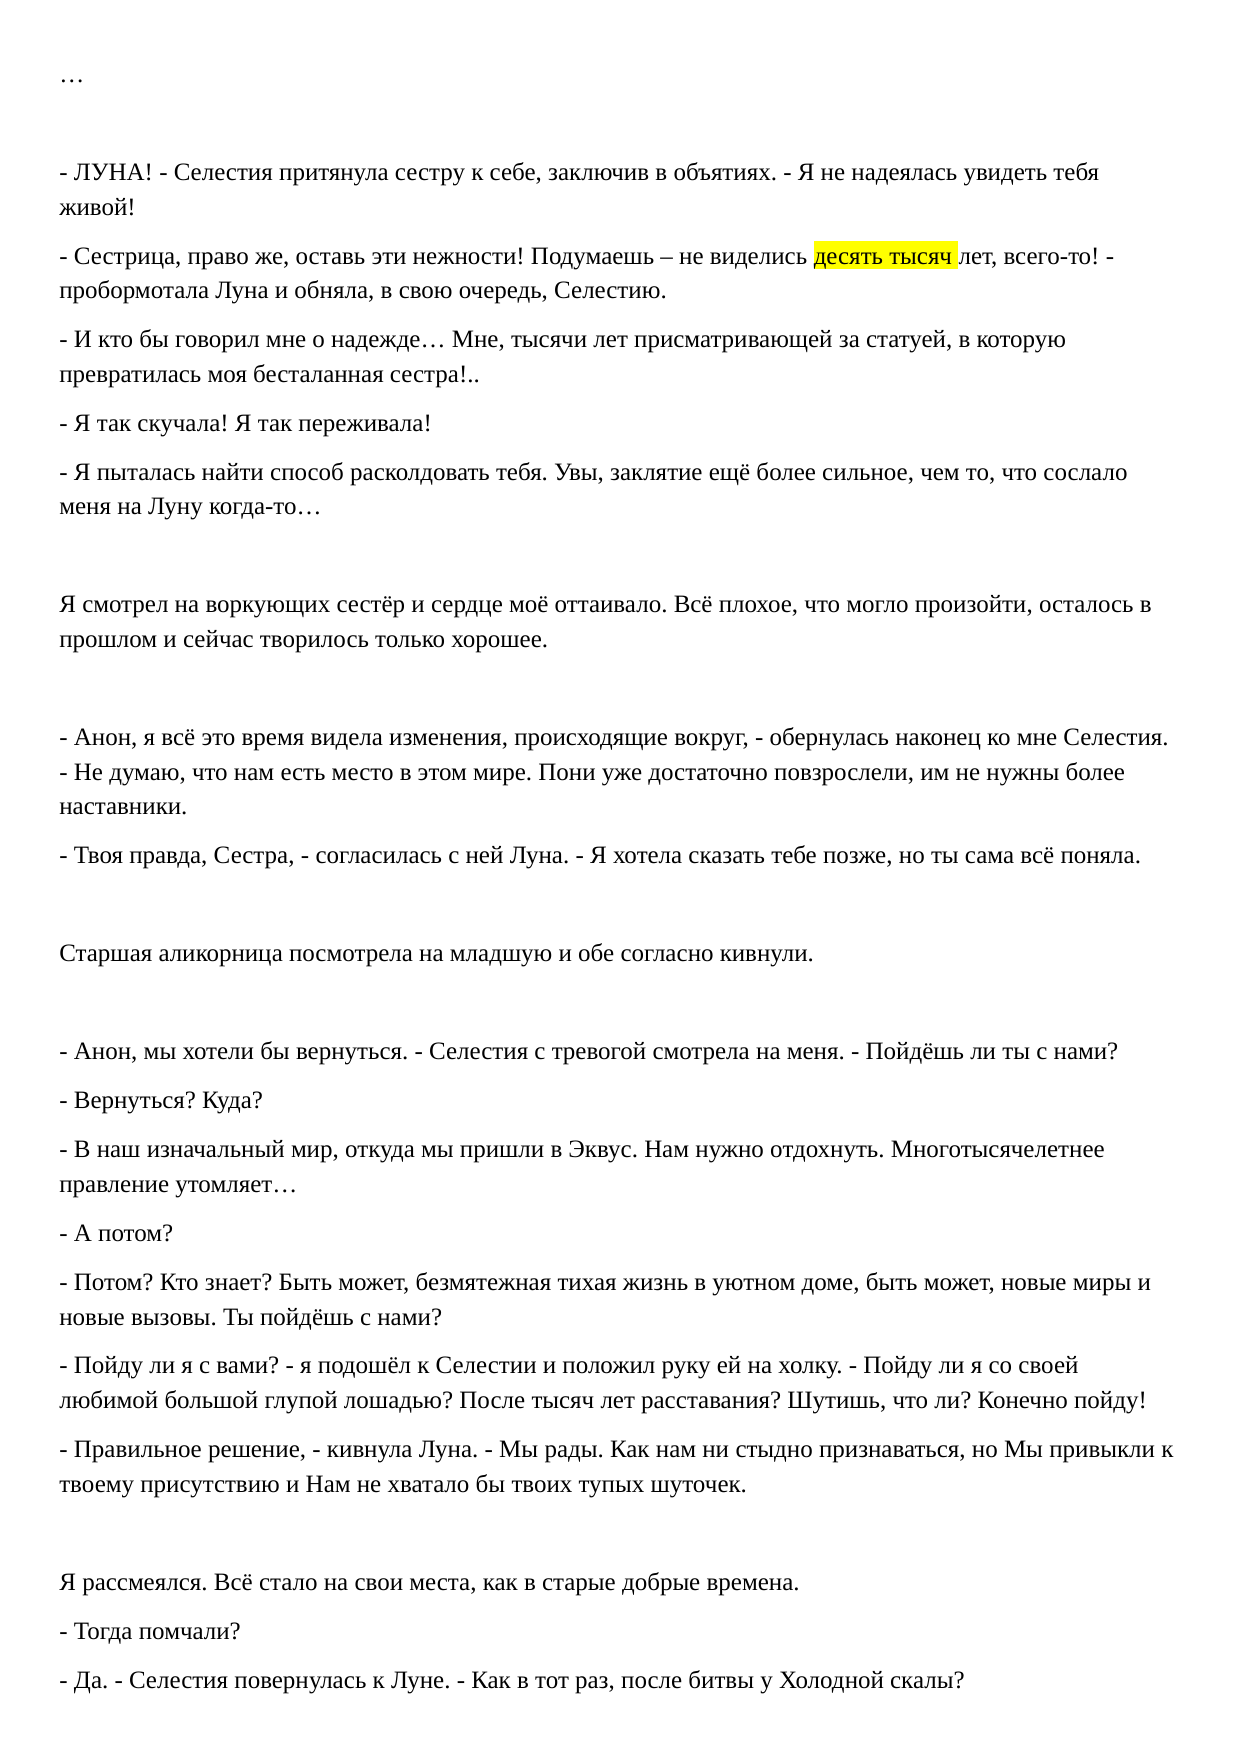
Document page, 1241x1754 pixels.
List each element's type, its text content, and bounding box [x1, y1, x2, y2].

text - Анон, мы хотели бы вернуться. - Селестия с тревогой смотрела на меня. - Пойдёшь ли ты с нами? [59, 1036, 1181, 1065]
text - Анон, я всё это время видела изменения, происходящие вокруг, - обернулась наконец ко мне Селестия. - Не думаю, что нам есть место в этом мире. Пони уже достаточно повзрослели, им не нужны более наставники. [59, 722, 1181, 820]
text - Потом? Кто знает? Быть может, безмятежная тихая жизнь в уютном доме, быть может, новые миры и новые вызовы. Ты пойдёшь с нами? [59, 1267, 1181, 1330]
text - ЛУНА! - Селестия притянула сестру к себе, заключив в объятиях. - Я не надеялась увидеть тебя живой! [59, 157, 1181, 220]
text - Тогда помчали? [59, 1616, 1181, 1644]
text - Правильное решение, - кивнула Луна. - Мы рады. Как нам ни стыдно признаваться, но Мы привыкли к твоему присутствию и Нам не хватало бы твоих тупых шуточек. [59, 1434, 1181, 1497]
text - Вернуться? Куда? [59, 1085, 1181, 1114]
text - А потом? [59, 1218, 1181, 1247]
text … [59, 59, 1181, 88]
text - Я пыталась найти способ расколдовать тебя. Увы, заклятие ещё более сильное, чем то, что сослало меня на Луну когда-то… [59, 457, 1181, 520]
text - Я так скучала! Я так переживала! [59, 408, 1181, 437]
text Я рассмеялся. Всё стало на свои места, как в старые добрые времена. [59, 1567, 1181, 1596]
text - И кто бы говорил мне о надежде… Мне, тысячи лет присматривающей за статуей, в которую превратилась моя бесталанная сестра!.. [59, 324, 1181, 387]
text Старшая аликорница посмотрела на младшую и обе согласно кивнули. [59, 938, 1181, 967]
text - Пойду ли я с вами? - я подошёл к Селестии и положил руку ей на холку. - Пойду ли я со своей любимой большой глупой лошадью? После тысяч лет расставания? Шутишь, что ли? Конечно пойду! [59, 1351, 1181, 1414]
text - Твоя правда, Сестра, - согласилась с ней Луна. - Я хотела сказать тебе позже, но ты сама всё поняла. [59, 840, 1181, 869]
text - В наш изначальный мир, откуда мы пришли в Эквус. Нам нужно отдохнуть. Многотысячелетнее правление утомляет… [59, 1134, 1181, 1198]
text - Сестрица, право же, оставь эти нежности! Подумаешь – не виделись десять тысяч лет, всего-то! - пробормотала Луна и обняла, в свою очередь, Селестию. [59, 241, 1181, 304]
text Я смотрел на воркующих сестёр и сердце моё оттаивало. Всё плохое, что могло произойти, осталось в прошлом и сейчас творилось только хорошее. [59, 589, 1181, 653]
text - Да. - Селестия повернулась к Луне. - Как в тот раз, после битвы у Холодной скалы? [59, 1665, 1181, 1694]
